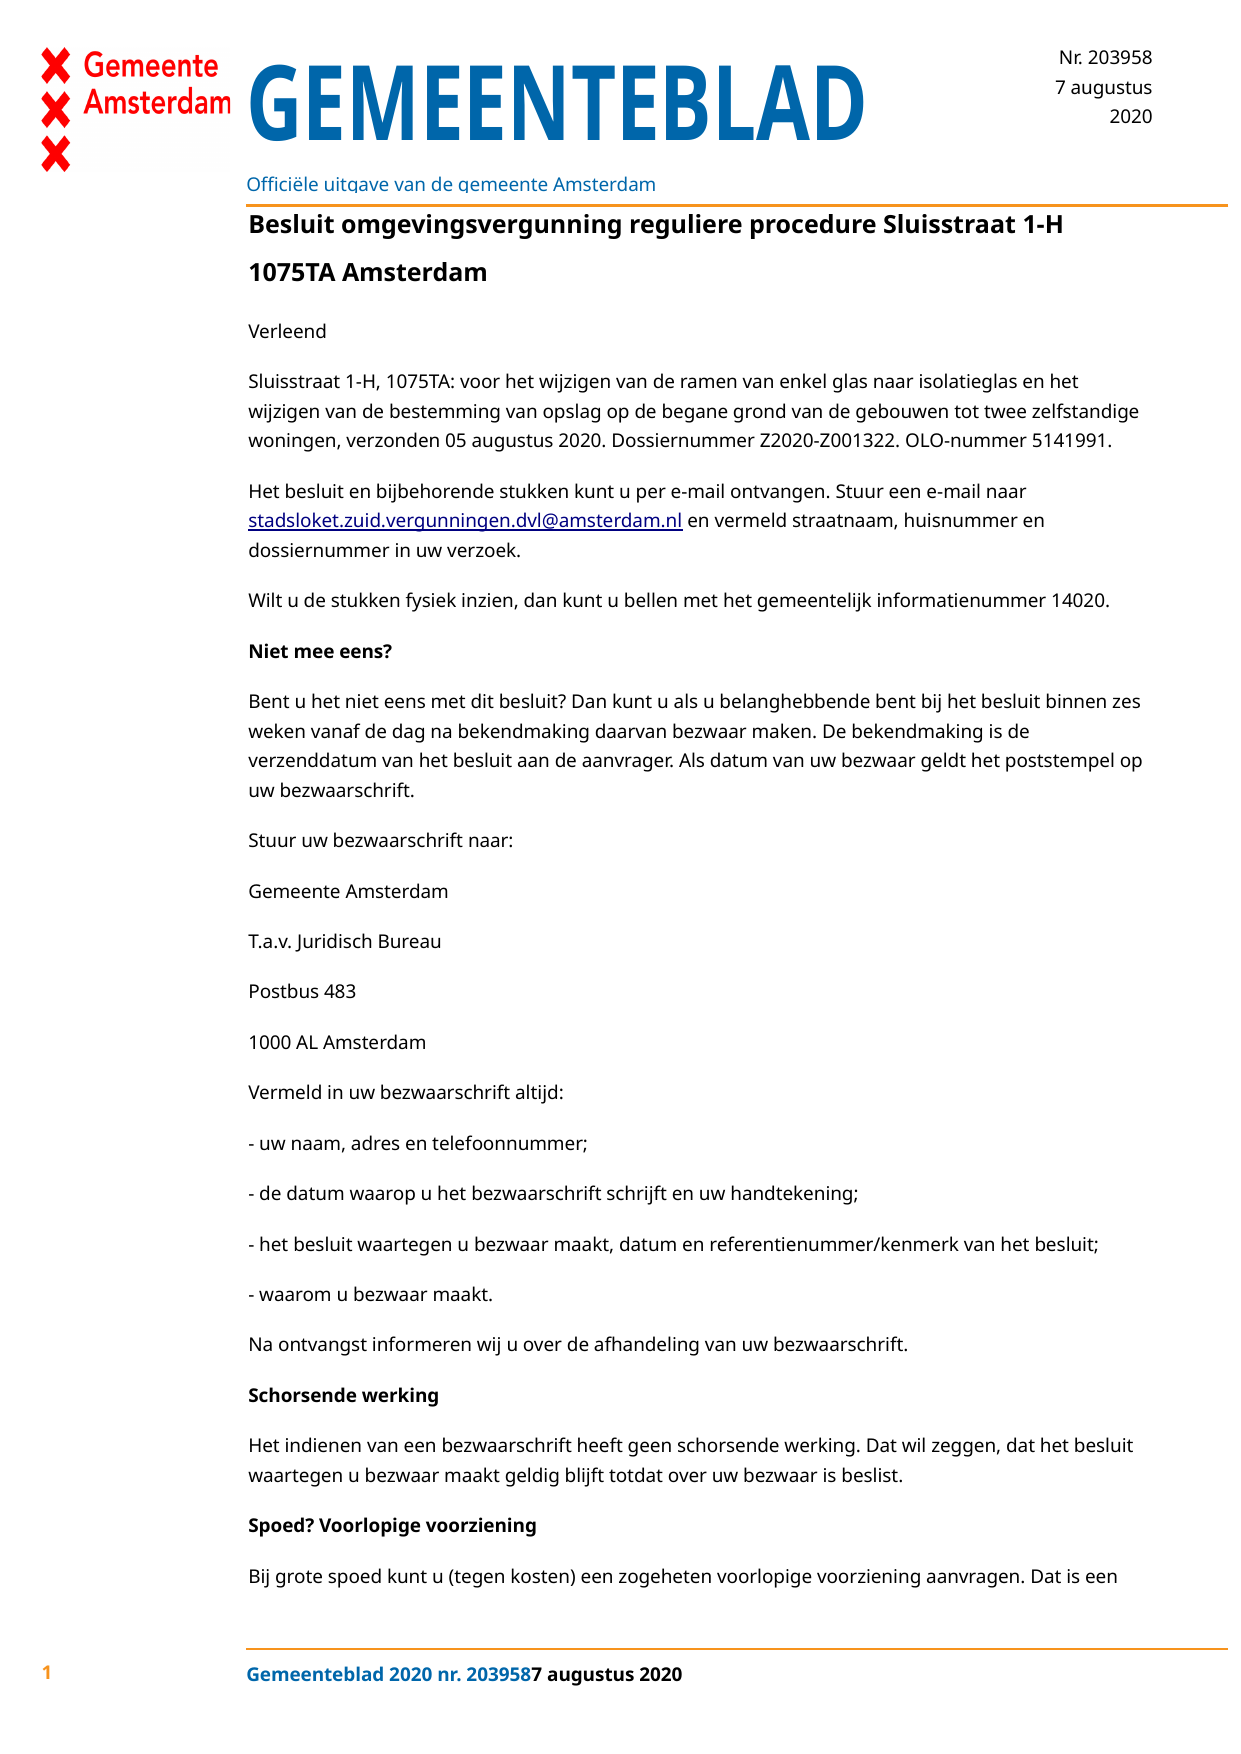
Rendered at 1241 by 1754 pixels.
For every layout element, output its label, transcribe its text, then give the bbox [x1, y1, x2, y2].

text - uw naam, adres en telefoonnummer; [248, 1130, 1152, 1156]
picture [41, 47, 231, 172]
text T.a.v. Juridisch Bureau [248, 928, 1152, 954]
text Na ontvangst informeren wij u over de afhandeling van uw bezwaarschrift. [248, 1332, 1152, 1357]
text Gemeente Amsterdam [248, 878, 1152, 904]
text 1000 AL Amsterdam [248, 1029, 1152, 1055]
text Vermeld in uw bezwaarschrift altijd: [248, 1079, 1152, 1105]
text Sluisstraat 1-H, 1075TA: voor het wijzigen van de ramen van enkel glas naar isolatieglas en het wijzigen van de bestemming van opslag op de begane grond van de gebouwen tot twee zelfstandige woningen, verzonden 05 augustus 2020. Dossiernummer Z2020-Z001322. OLO-nummer 5141991. [248, 368, 1152, 453]
text Niet mee eens? [248, 638, 1152, 664]
text Het besluit en bijbehorende stukken kunt u per e-mail ontvangen. Stuur een e-mail naar stadsloket.zuid.vergunningen.dvl@amsterdam.nl en vermeld straatnaam, huisnummer en dossiernummer in uw verzoek. [248, 478, 1152, 563]
text - de datum waarop u het bezwaarschrift schrijft en uw handtekening; [248, 1180, 1152, 1206]
text Bij grote spoed kunt u (tegen kosten) een zogeheten voorlopige voorziening aanvragen. Dat is een [248, 1563, 1152, 1589]
text Bent u het niet eens met dit besluit? Dan kunt u als u belanghebbende bent bij het besluit binnen zes weken vanaf de dag na bekendmaking daarvan bezwaar maken. De bekendmaking is de verzenddatum van het besluit aan de aanvrager. Als datum van uw bezwaar geldt het poststempel op uw bezwaarschrift. [248, 688, 1152, 803]
text Wilt u de stukken fysiek inzien, dan kunt u bellen met het gemeentelijk informatienummer 14020. [248, 587, 1152, 613]
text Postbus 483 [248, 979, 1152, 1004]
text Schorsende werking [248, 1382, 1152, 1408]
text Verleend [248, 318, 1152, 344]
text Spoed? Voorlopige voorziening [248, 1512, 1152, 1538]
text Besluit omgevingsvergunning reguliere procedure Sluisstraat 1-H 1075TA Amsterdam [248, 207, 1152, 288]
text Het indienen van een bezwaarschrift heeft geen schorsende werking. Dat wil zeggen, dat het besluit waartegen u bezwaar maakt geldig blijft totdat over uw bezwaar is beslist. [248, 1432, 1152, 1488]
text Stuur uw bezwaarschrift naar: [248, 827, 1152, 853]
text - het besluit waartegen u bezwaar maakt, datum en referentienummer/kenmerk van het besluit; [248, 1231, 1152, 1257]
text - waarom u bezwaar maakt. [248, 1281, 1152, 1307]
